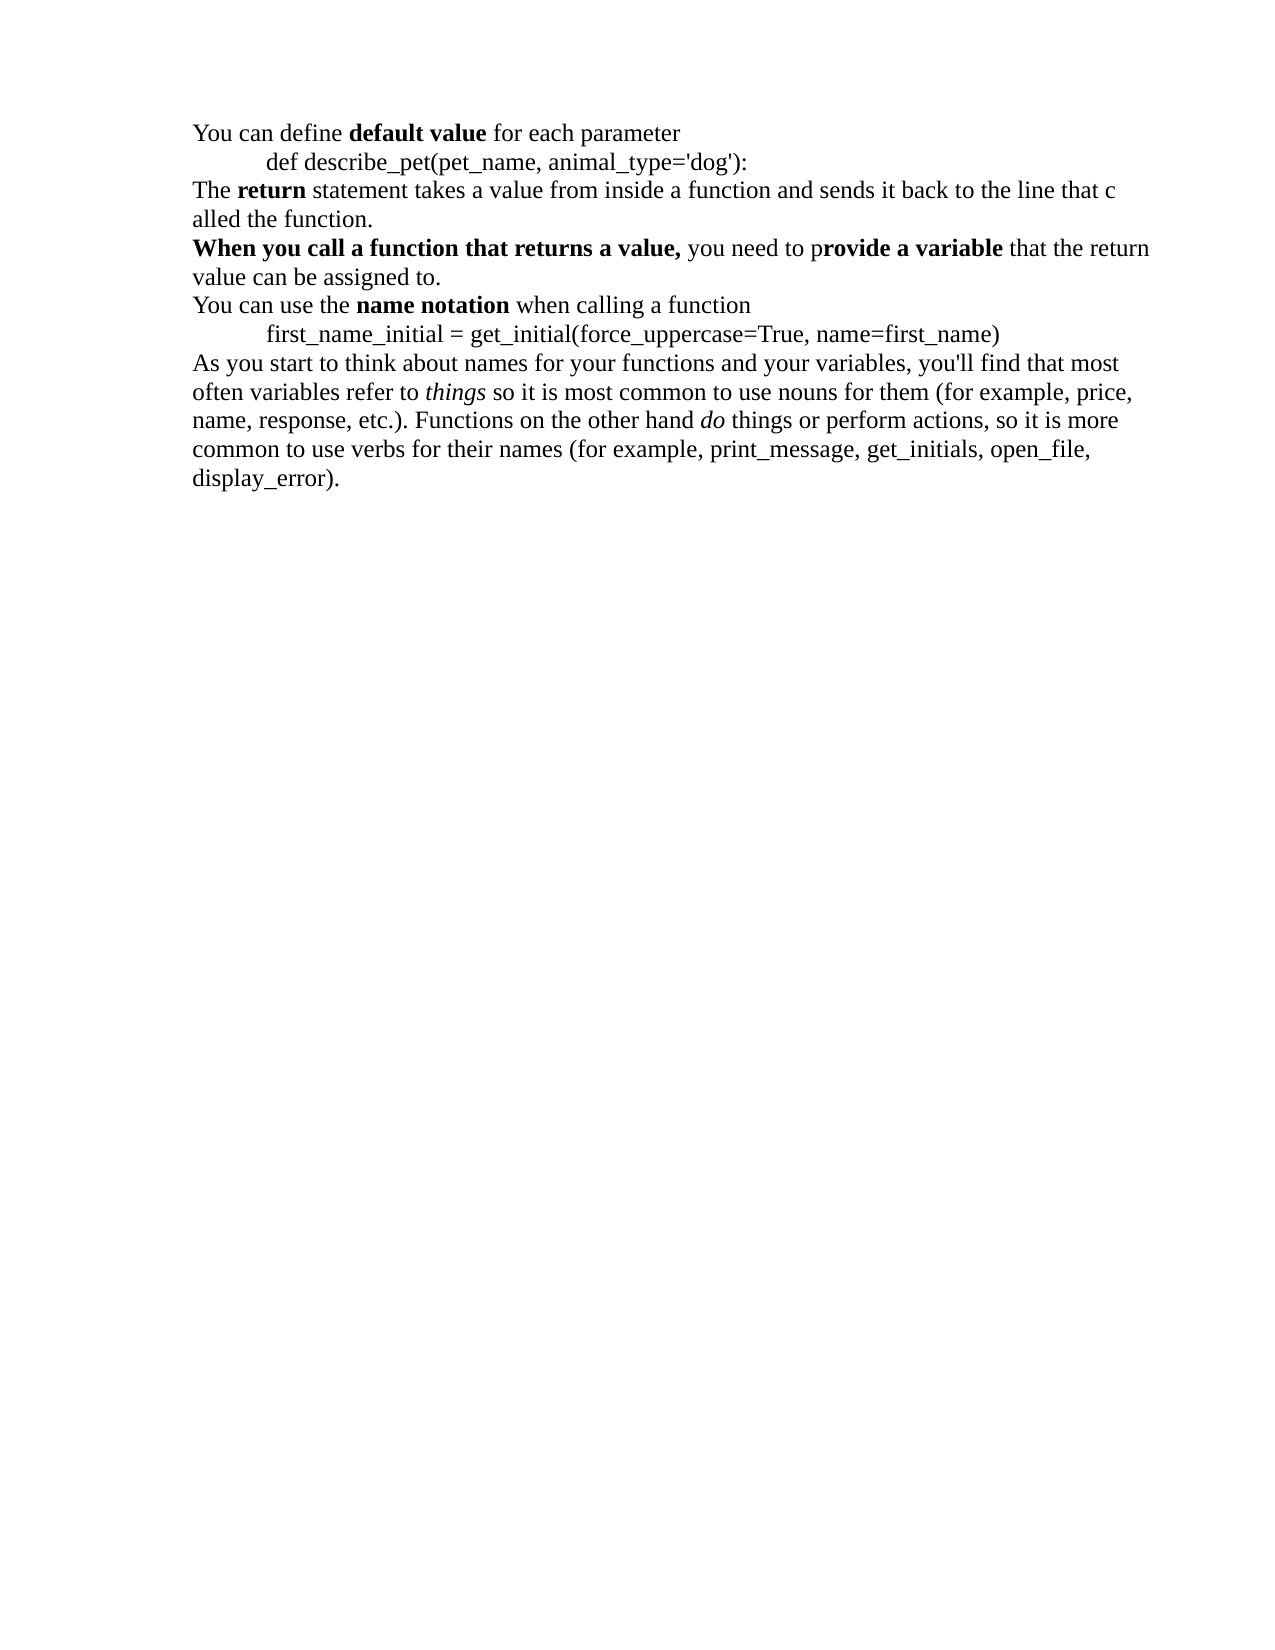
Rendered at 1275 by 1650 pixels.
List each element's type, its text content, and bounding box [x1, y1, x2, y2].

text def describe_pet(pet_name, animal_type='dog'): [118, 147, 1157, 176]
text You can use the name notation when calling a function [118, 291, 1157, 319]
text When you call a function that returns a value, you need to provide a variable that the return value can be assigned to. [118, 233, 1157, 291]
text As you start to think about names for your functions and your variables, you'll find that most often variables refer to things so it is most common to use nouns for them (for example, price, name, response, etc.). Functions on the other hand do things or perform actions, so it is more common to use verbs for their names (for example, print_message, get_initials, open_file, display_error). [118, 348, 1157, 492]
text You can define default value for each parameter [118, 118, 1157, 147]
text The return statement takes a value from inside a function and sends it back to the line that c alled the function. [118, 176, 1157, 233]
text first_name_initial = get_initial(force_uppercase=True, name=first_name) [118, 319, 1157, 348]
